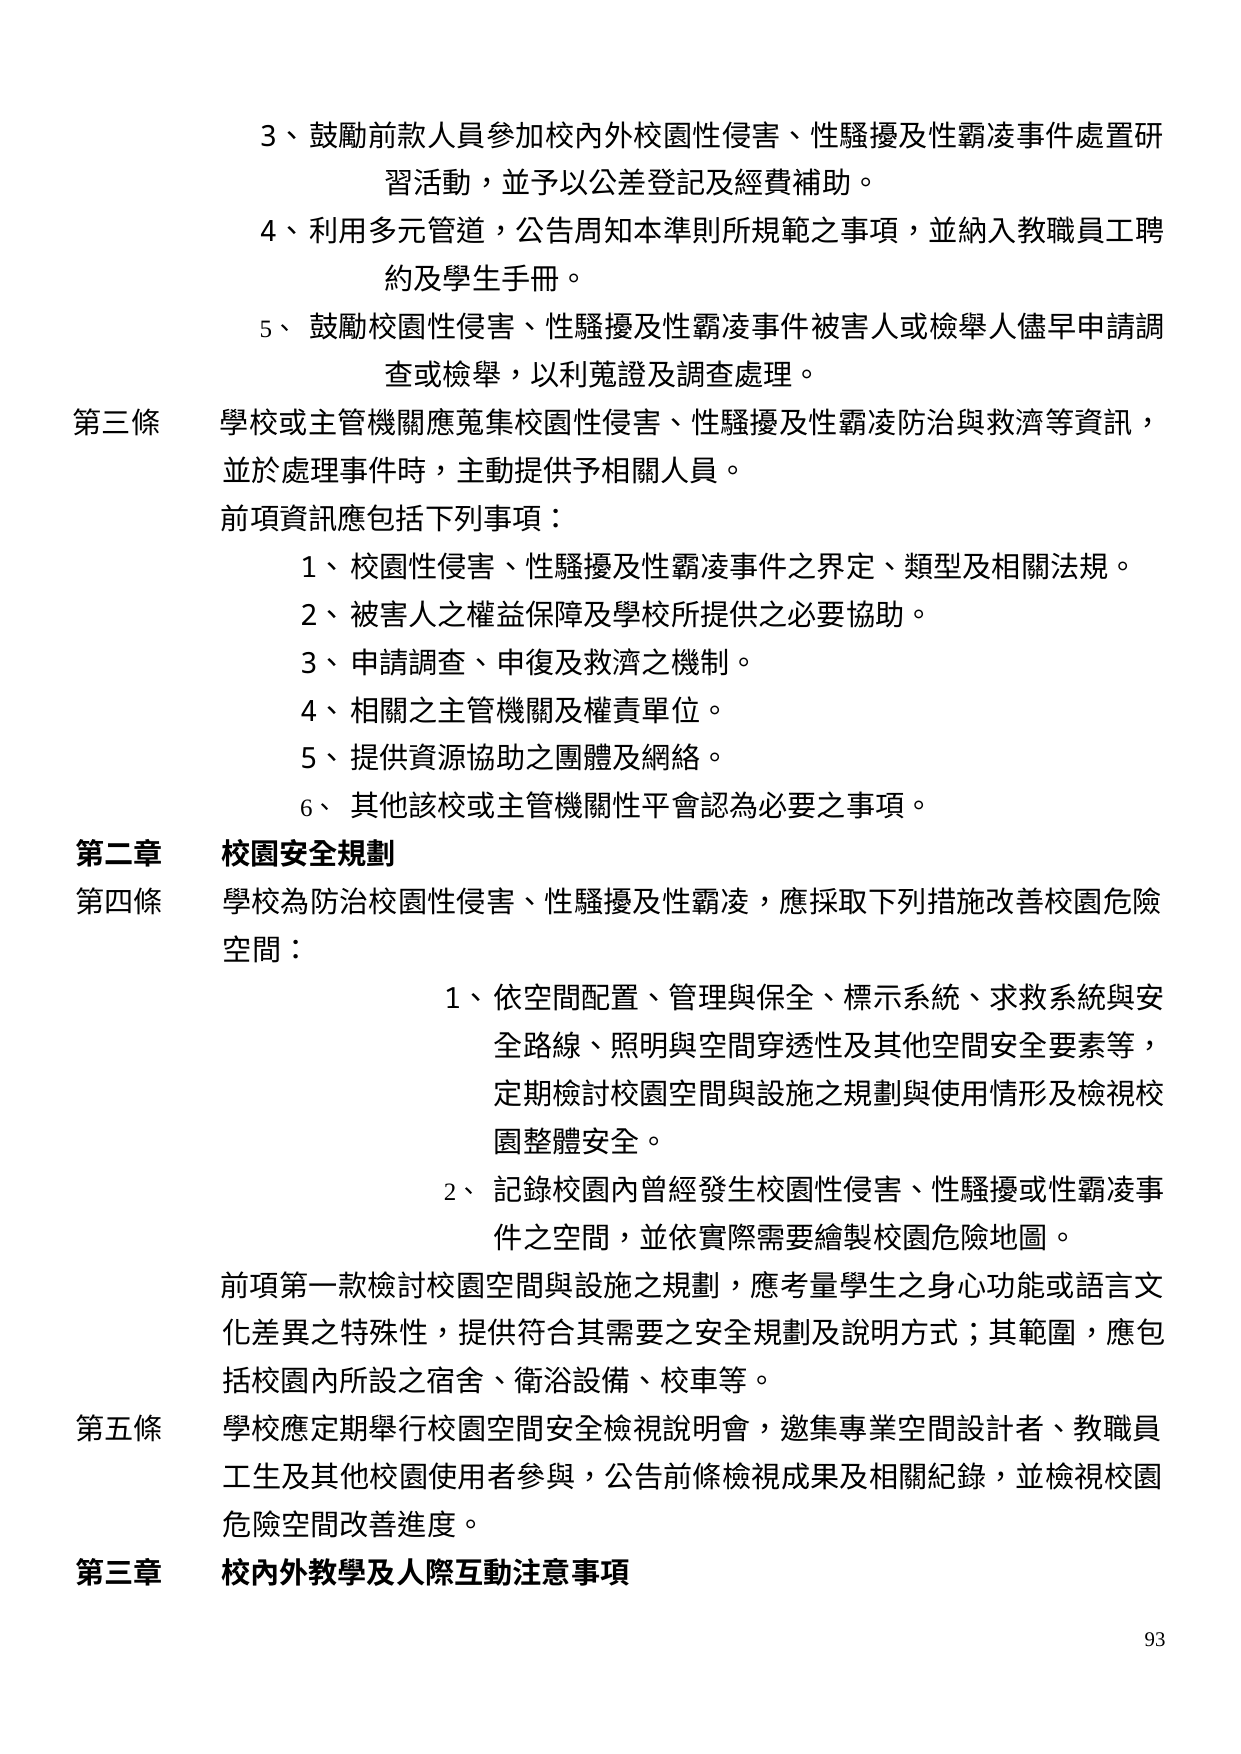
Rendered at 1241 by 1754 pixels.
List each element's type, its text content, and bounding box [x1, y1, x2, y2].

list 被害人之權益保障及學校所提供之必要協助。 [300, 587, 1165, 635]
text 第四條 學校為防治校園性侵害、性騷擾及性霸凌，應採取下列措施改善校園危險空間： [75, 874, 1165, 970]
list 相關之主管機關及權責單位。 [300, 683, 1165, 731]
text 第二章 校園安全規劃 [75, 826, 1165, 874]
list 申請調查、申復及救濟之機制。 [300, 635, 1165, 683]
list 校園性侵害、性騷擾及性霸凌事件之界定、類型及相關法規。 [300, 539, 1165, 587]
text 第三章 校內外教學及人際互動注意事項 [75, 1545, 1165, 1593]
list 鼓勵前款人員參加校內外校園性侵害、性騷擾及性霸凌事件處置研習活動，並予以公差登記及經費補助。 [259, 108, 1165, 203]
text 前項資訊應包括下列事項： [109, 491, 1165, 539]
list 鼓勵校園性侵害、性騷擾及性霸凌事件被害人或檢舉人儘早申請調查或檢舉，以利蒐證及調查處理。 [259, 299, 1165, 395]
text 前項第一款檢討校園空間與設施之規劃，應考量學生之身心功能或語言文化差異之特殊性，提供符合其需要之安全規劃及說明方式；其範圍，應包括校園內所設之宿舍、衛浴設備、校車等。 [220, 1258, 1165, 1401]
list 記錄校園內曾經發生校園性侵害、性騷擾或性霸凌事件之空間，並依實際需要繪製校園危險地圖。 [444, 1162, 1165, 1258]
text 第五條 學校應定期舉行校園空間安全檢視說明會，邀集專業空間設計者、教職員工生及其他校園使用者參與，公告前條檢視成果及相關紀錄，並檢視校園危險空間改善進度。 [75, 1401, 1165, 1545]
list 其他該校或主管機關性平會認為必要之事項。 [300, 778, 1165, 826]
text 第三條 學校或主管機關應蒐集校園性侵害、性騷擾及性霸凌防治與救濟等資訊，並於處理事件時，主動提供予相關人員。 [72, 395, 1165, 491]
list 依空間配置、管理與保全、標示系統、求救系統與安全路線、照明與空間穿透性及其他空間安全要素等，定期檢討校園空間與設施之規劃與使用情形及檢視校園整體安全。 [444, 970, 1165, 1162]
list 提供資源協助之團體及網絡。 [300, 731, 1165, 778]
list 利用多元管道，公告周知本準則所規範之事項，並納入教職員工聘約及學生手冊。 [259, 203, 1165, 299]
